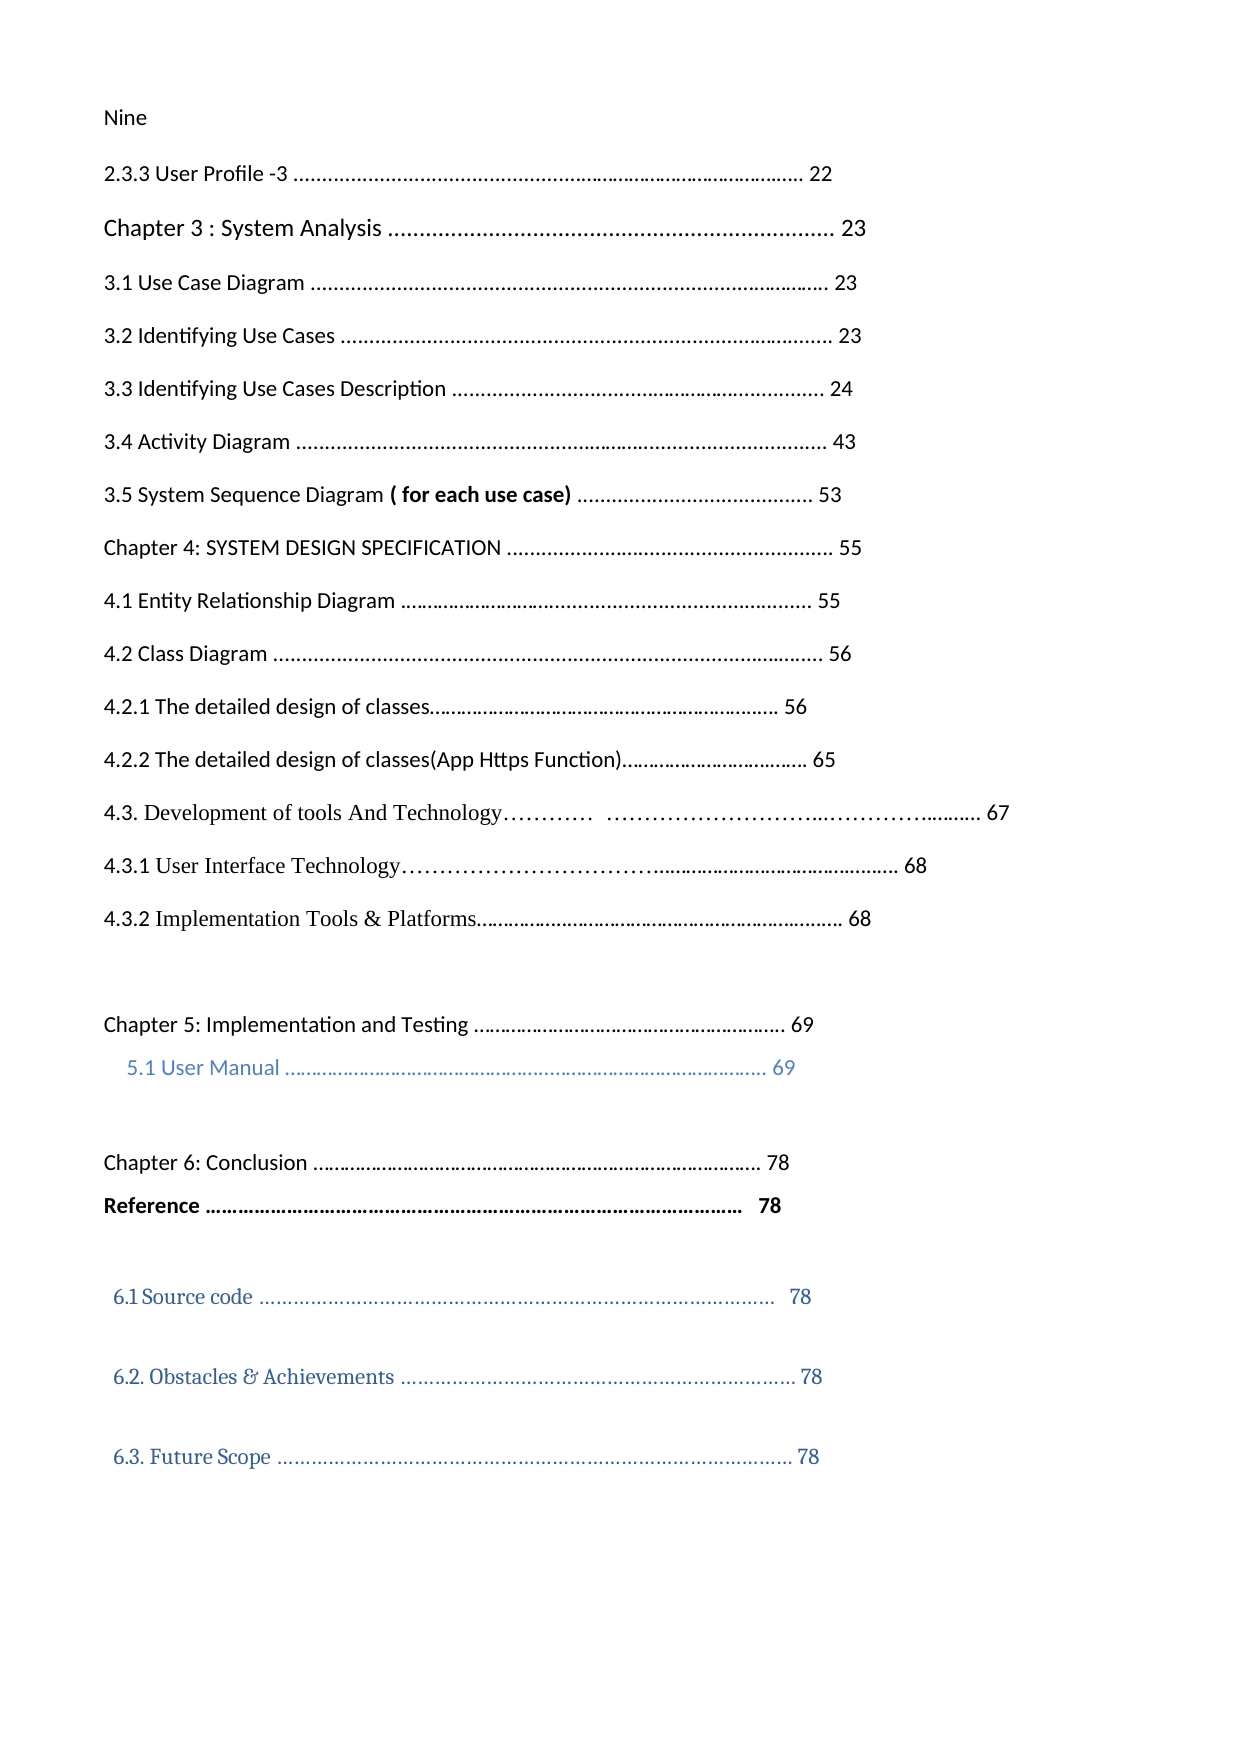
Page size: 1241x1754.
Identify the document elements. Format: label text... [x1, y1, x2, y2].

text 4.3.2 Implementation Tools & Platforms……………..…………………………………….…..…. 68 [103, 904, 1090, 932]
text Chapter 3 : System Analysis ....................................................................... 23 [103, 212, 1090, 243]
text 3.5 System Sequence Diagram ( for each use case) ......................................... 53 [103, 480, 1090, 508]
text 3.1 Use Case Diagram .............................................................................………….. 23 [103, 268, 1090, 296]
text 4.3. Development of tools And Technology………… ………………………...…………..……... 67 [103, 798, 1090, 826]
text 5.1 User Manual …………………………………………..………………………………….. 69 [126, 1053, 1090, 1081]
text 4.2.2 The detailed design of classes(App Https Function)……………………….……. 65 [103, 745, 1090, 773]
subtitle 6.2. Obstacles & Achievements …………………………………………………………… 78 [103, 1364, 1090, 1390]
subtitle 6.1 Source code ……………………………………………………………………………… 78 [103, 1284, 1090, 1310]
text 4.1 Entity Relationship Diagram .………………………..................................…......... 55 [103, 586, 1090, 614]
subtitle 6.3. Future Scope ……………………………………………………………………………… 78 [103, 1444, 1090, 1470]
text 4.2 Class Diagram ....................................................................................….…..... 56 [103, 639, 1090, 667]
text 3.2 Identifying Use Cases ........................................................................……........ 23 [103, 321, 1090, 349]
text Chapter 6: Conclusion …………………………………………………………………………. 78 [103, 1148, 1090, 1176]
text 4.3.1 User Interface Technology……………………………...…………………………….…..…. 68 [103, 851, 1090, 879]
text 3.3 Identifying Use Cases Description ...................................……………................ 24 [103, 374, 1090, 402]
text 4.2.1 The detailed design of classes……………………………………………………..…. 56 [103, 692, 1090, 720]
text Reference ……………………………………………………………………………………… 78 [103, 1191, 1090, 1219]
text Chapter 4: SYSTEM DESIGN SPECIFICATION ....................….................................. 55 [103, 533, 1090, 561]
text 3.4 Activity Diagram ...................................................………................................. 43 [103, 427, 1090, 455]
text 2.3.3 User Profile -3 ..................................................……………………………….….. 22 [103, 159, 1090, 187]
text Chapter 5: Implementation and Testing ………………………………………………….. 69 [103, 1010, 1090, 1038]
